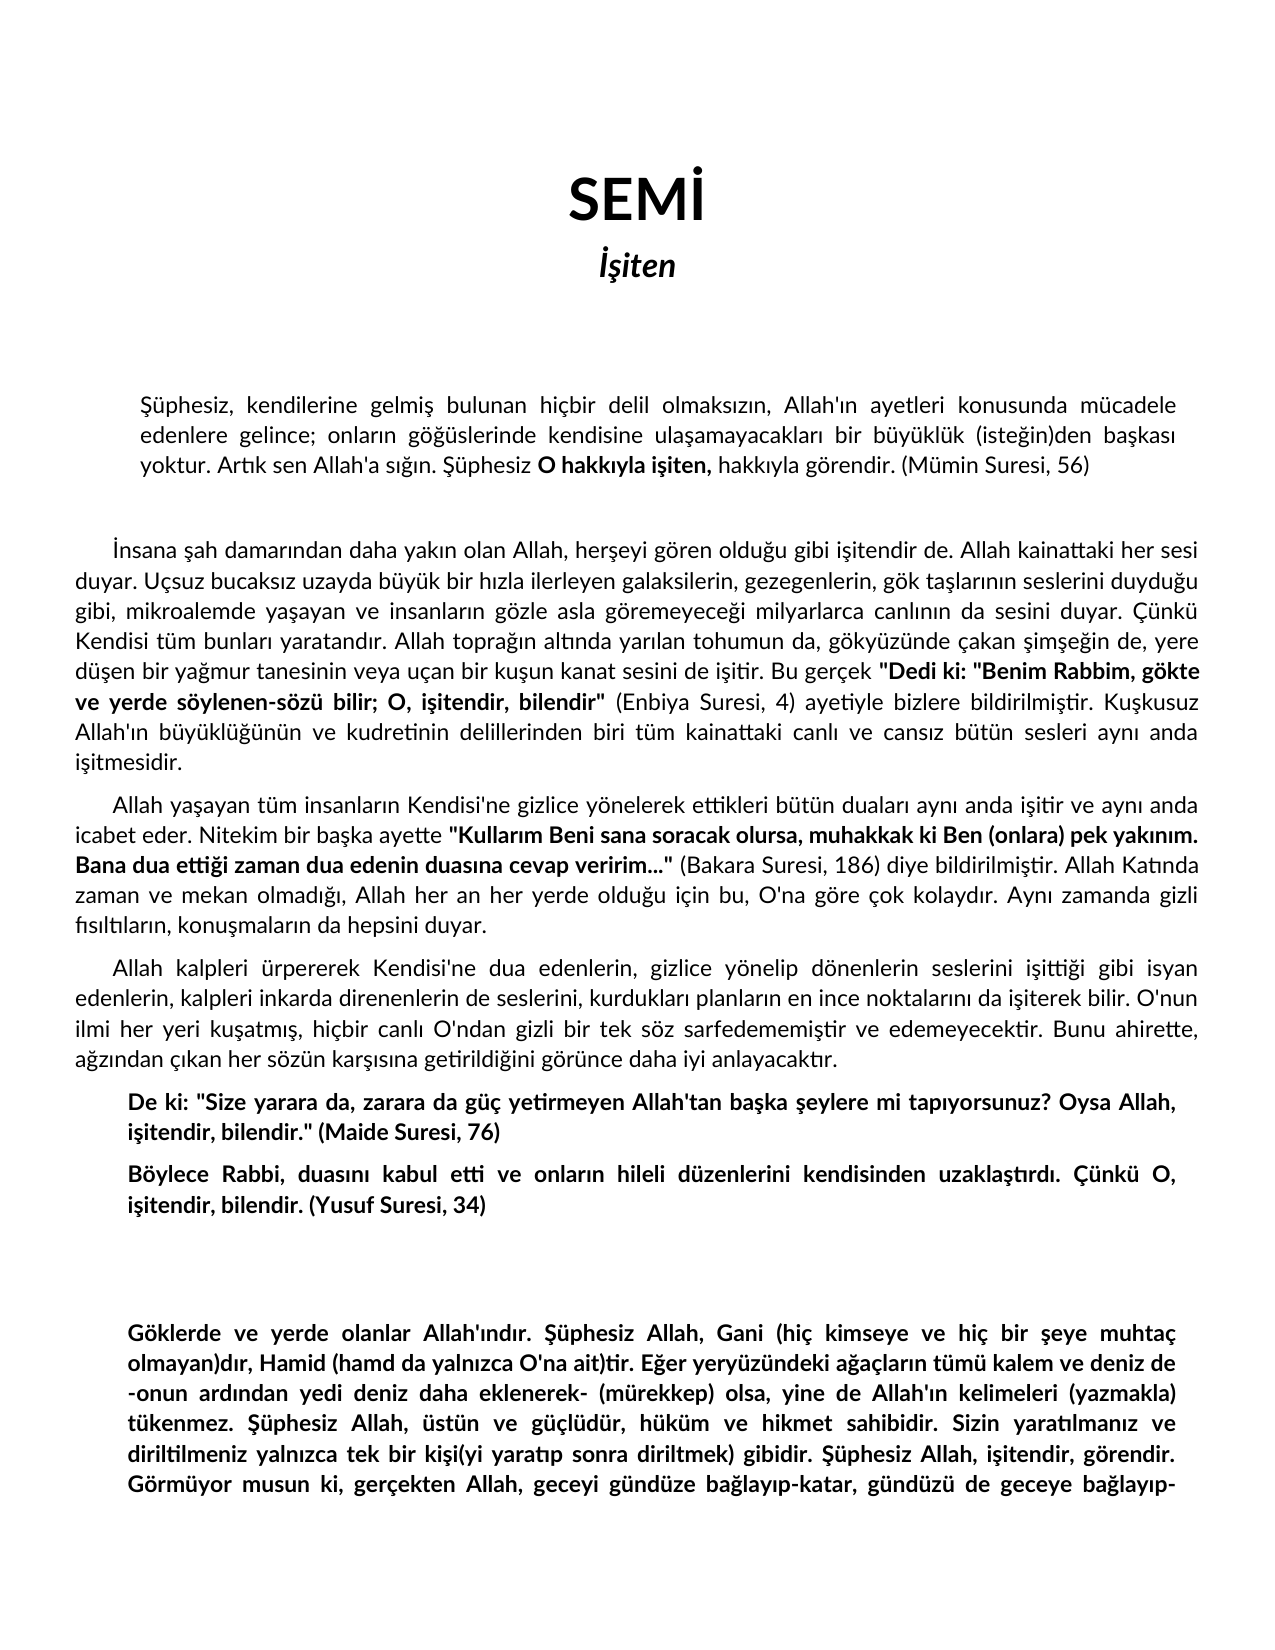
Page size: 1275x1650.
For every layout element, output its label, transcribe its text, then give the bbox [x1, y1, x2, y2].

text İşiten [75, 245, 1200, 285]
text Şüphesiz, kendilerine gelmiş bulunan hiçbir delil olmaksızın, Allah'ın ayetleri konusunda mücadele edenlere gelince; onların göğüslerinde kendisine ulaşamayacakları bir büyüklük (isteğin)den başkası yoktur. Artık sen Allah'a sığın. Şüphesiz O hakkıyla işiten, hakkıyla görendir. (Mümin Suresi, 56) [140, 390, 1178, 478]
text Böylece Rabbi, duasını kabul etti ve onların hileli düzenlerini kendisinden uzaklaştırdı. Çünkü O, işitendir, bilendir. (Yusuf Suresi, 34) [127, 1160, 1177, 1218]
text De ki: "Size yarara da, zarara da güç yetirmeyen Allah'tan başka şeylere mi tapıyorsunuz? Oysa Allah, işitendir, bilendir." (Maide Suresi, 76) [127, 1087, 1177, 1145]
subtitle SEMİ [75, 162, 1200, 232]
text Göklerde ve yerde olanlar Allah'ındır. Şüphesiz Allah, Gani (hiç kimseye ve hiç bir şeye muhtaç olmayan)dır, Hamid (hamd da yalnızca O'na ait)tir. Eğer yeryüzündeki ağaçların tümü kalem ve deniz de -onun ardından yedi deniz daha eklenerek- (mürekkep) olsa, yine de Allah'ın kelimeleri (yazmakla) tükenmez. Şüphesiz Allah, üstün ve güçlüdür, hüküm ve hikmet sahibidir. Sizin yaratılmanız ve diriltilmeniz yalnızca tek bir kişi(yi yaratıp sonra diriltmek) gibidir. Şüphesiz Allah, işitendir, görendir. Görmüyor musun ki, gerçekten Allah, geceyi gündüze bağlayıp-katar, gündüzü de geceye bağlayıp- [127, 1318, 1177, 1497]
text Allah yaşayan tüm insanların Kendisi'ne gizlice yönelerek ettikleri bütün duaları aynı anda işitir ve aynı anda icabet eder. Nitekim bir başka ayette "Kullarım Beni sana soracak olursa, muhakkak ki Ben (onlara) pek yakınım. Bana dua ettiği zaman dua edenin duasına cevap veririm..." (Bakara Suresi, 186) diye bildirilmiştir. Allah Katında zaman ve mekan olmadığı, Allah her an her yerde olduğu için bu, O'na göre çok kolaydır. Aynı zamanda gizli fısıltıların, konuşmaların da hepsini duyar. [75, 790, 1200, 939]
text İnsana şah damarından daha yakın olan Allah, herşeyi gören olduğu gibi işitendir de. Allah kainattaki her sesi duyar. Uçsuz bucaksız uzayda büyük bir hızla ilerleyen galaksilerin, gezegenlerin, gök taşlarının seslerini duyduğu gibi, mikroalemde yaşayan ve insanların gözle asla göremeyeceği milyarlarca canlının da sesini duyar. Çünkü Kendisi tüm bunları yaratandır. Allah toprağın altında yarılan tohumun da, gökyüzünde çakan şimşeğin de, yere düşen bir yağmur tanesinin veya uçan bir kuşun kanat sesini de işitir. Bu gerçek "Dedi ki: "Benim Rabbim, gökte ve yerde söylenen-sözü bilir; O, işitendir, bilendir" (Enbiya Suresi, 4) ayetiyle bizlere bildirilmiştir. Kuşkusuz Allah'ın büyüklüğünün ve kudretinin delillerinden biri tüm kainattaki canlı ve cansız bütün sesleri aynı anda işitmesidir. [75, 536, 1200, 775]
text Allah kalpleri ürpererek Kendisi'ne dua edenlerin, gizlice yönelip dönenlerin seslerini işittiği gibi isyan edenlerin, kalpleri inkarda direnenlerin de seslerini, kurdukları planların en ince noktalarını da işiterek bilir. O'nun ilmi her yeri kuşatmış, hiçbir canlı O'ndan gizli bir tek söz sarfedememiştir ve edemeyecektir. Bunu ahirette, ağzından çıkan her sözün karşısına getirildiğini görünce daha iyi anlayacaktır. [75, 954, 1200, 1072]
